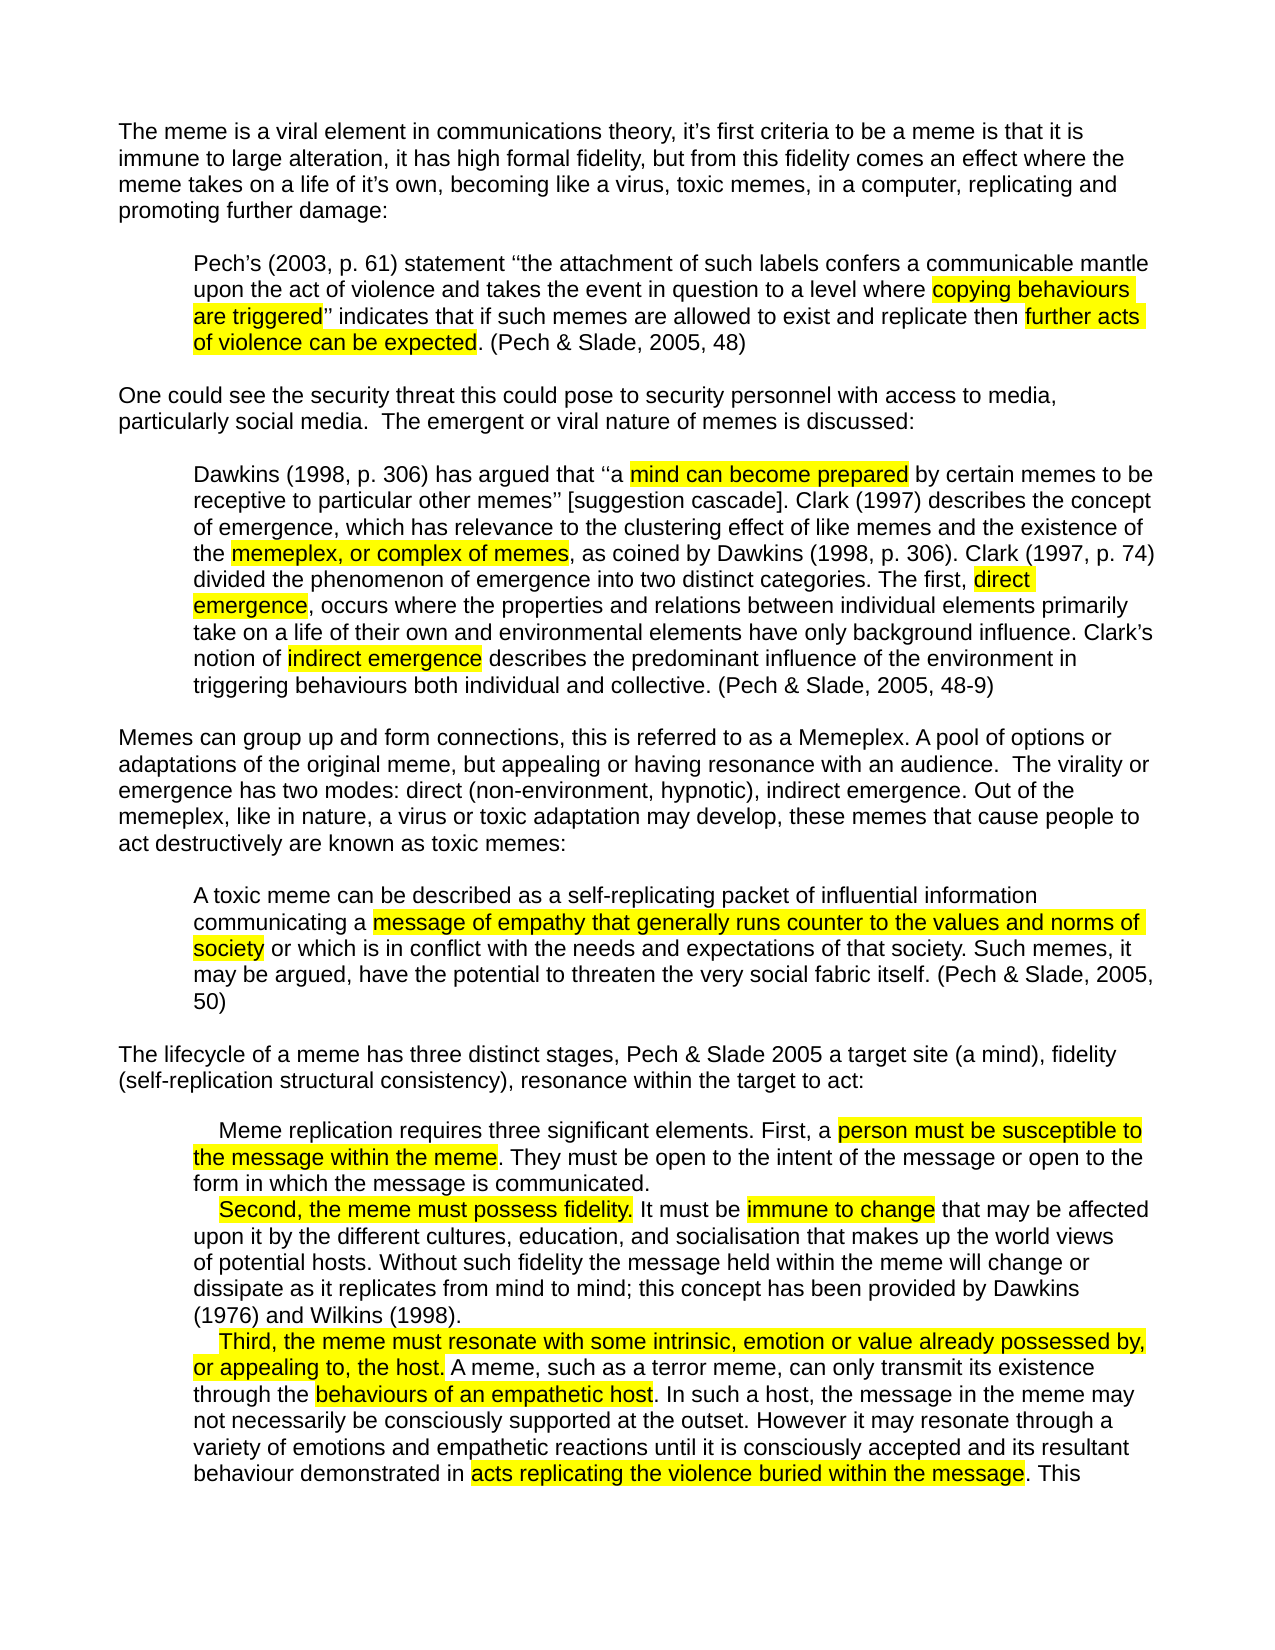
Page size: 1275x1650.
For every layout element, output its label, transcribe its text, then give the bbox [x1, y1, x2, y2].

text Third, the meme must resonate with some intrinsic, emotion or value already possessed by, [193, 1328, 1157, 1354]
text upon it by the different cultures, education, and socialisation that makes up the world views [193, 1223, 1157, 1249]
text The meme is a viral element in communications theory, it’s first criteria to be a meme is that it is immune to large alteration, it has high formal fidelity, but from this fidelity comes an effect where the meme takes on a life of it’s own, becoming like a virus, toxic memes, in a computer, replicating and promoting further damage: [118, 118, 1157, 223]
text the message within the meme. They must be open to the intent of the message or open to the [193, 1143, 1157, 1170]
text dissipate as it replicates from mind to mind; this concept has been provided by Dawkins [193, 1275, 1157, 1302]
text variety of emotions and empathetic reactions until it is consciously accepted and its resultant [193, 1433, 1157, 1460]
text Second, the meme must possess fidelity. It must be immune to change that may be affected [193, 1196, 1157, 1223]
text of potential hosts. Without such fidelity the message held within the meme will change or [193, 1249, 1157, 1275]
text Memes can group up and form connections, this is referred to as a Memeplex. A pool of options or adaptations of the original meme, but appealing or having resonance with an audience. The virality or emergence has two modes: direct (non-environment, hypnotic), indirect emergence. Out of the memeplex, like in nature, a virus or toxic adaptation may develop, these memes that cause people to act destructively are known as toxic memes: [118, 724, 1157, 856]
text A toxic meme can be described as a self-replicating packet of influential information communicating a message of empathy that generally runs counter to the values and norms of society or which is in conflict with the needs and expectations of that society. Such memes, it may be argued, have the potential to threaten the very social fabric itself. (Pech & Slade, 2005, 50) [193, 882, 1157, 1014]
text The lifecycle of a meme has three distinct stages, Pech & Slade 2005 a target site (a mind), fidelity (self-replication structural consistency), resonance within the target to act: [118, 1041, 1157, 1093]
text form in which the message is communicated. [193, 1170, 1157, 1196]
text (1976) and Wilkins (1998). [193, 1302, 1157, 1328]
text or appealing to, the host. A meme, such as a terror meme, can only transmit its existence [193, 1354, 1157, 1381]
text behaviour demonstrated in acts replicating the violence buried within the message. This [193, 1460, 1157, 1486]
text Pech’s (2003, p. 61) statement ‘‘the attachment of such labels confers a communicable mantle upon the act of violence and takes the event in question to a level where copying behaviours are triggered’’ indicates that if such memes are allowed to exist and replicate then further acts of violence can be expected. (Pech & Slade, 2005, 48) [193, 250, 1157, 355]
text through the behaviours of an empathetic host. In such a host, the message in the meme may [193, 1381, 1157, 1407]
text One could see the security threat this could pose to security personnel with access to media, particularly social media. The emergent or viral nature of memes is discussed: [118, 382, 1157, 434]
text Dawkins (1998, p. 306) has argued that ‘‘a mind can become prepared by certain memes to be receptive to particular other memes’’ [suggestion cascade]. Clark (1997) describes the concept of emergence, which has relevance to the clustering effect of like memes and the existence of the memeplex, or complex of memes, as coined by Dawkins (1998, p. 306). Clark (1997, p. 74) divided the phenomenon of emergence into two distinct categories. The first, direct emergence, occurs where the properties and relations between individual elements primarily take on a life of their own and environmental elements have only background influence. Clark’s notion of indirect emergence describes the predominant influence of the environment in triggering behaviours both individual and collective. (Pech & Slade, 2005, 48-9) [193, 461, 1157, 698]
text Meme replication requires three significant elements. First, a person must be susceptible to [193, 1117, 1157, 1143]
text not necessarily be consciously supported at the outset. However it may resonate through a [193, 1407, 1157, 1433]
